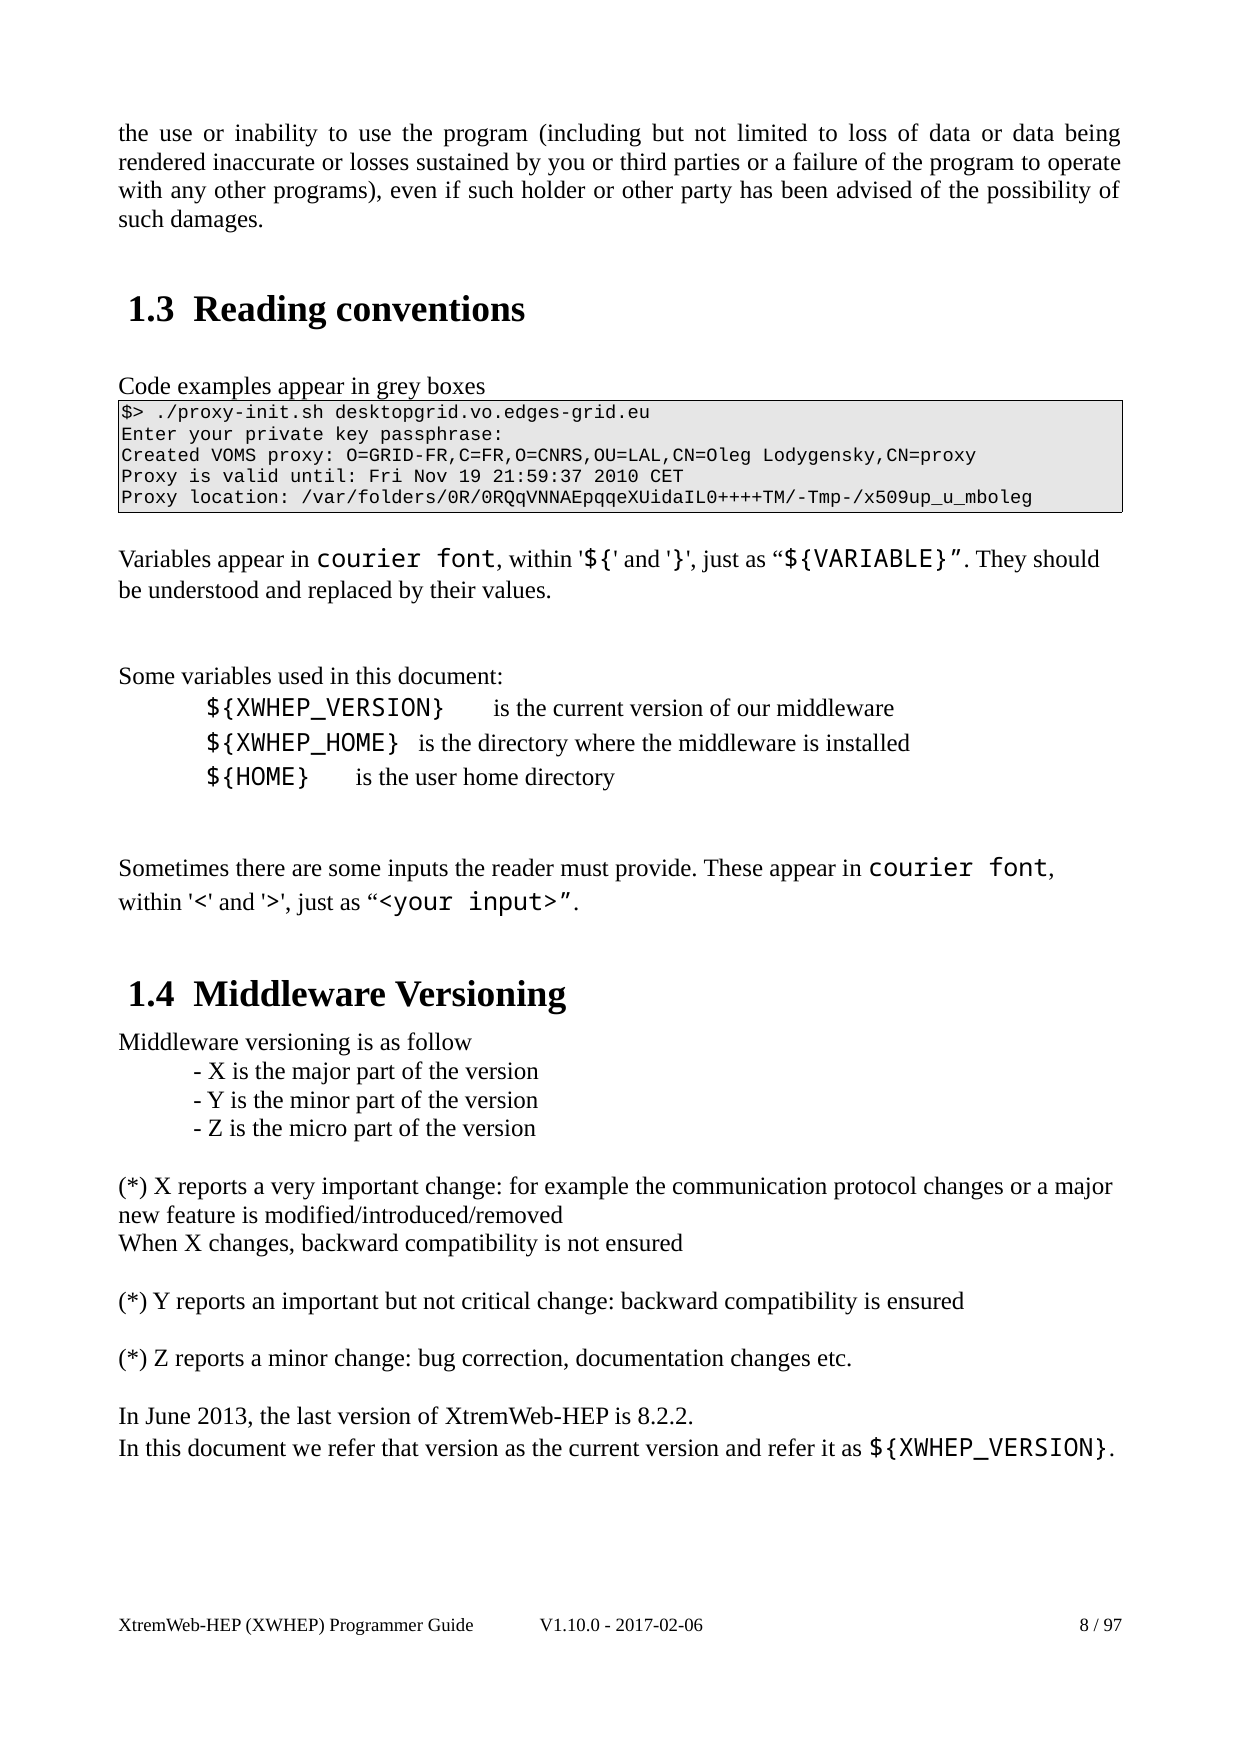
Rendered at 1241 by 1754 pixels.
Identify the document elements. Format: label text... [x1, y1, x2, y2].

text ${HOME} is the user home directory [206, 758, 1122, 792]
text Enter your private key passphrase: [119, 421, 1122, 442]
text THE USE OR INABILITY TO USE THE PROGRAM (INCLUDING BUT NOT LIMITED TO LOSS OF DATA OR DATA BEING RENDERED INACCURATE OR LOSSES SUSTAINED BY YOU OR THIRD PARTIES OR A FAILURE OF THE PROGRAM TO OPERATE WITH ANY OTHER PROGRAMS), EVEN IF SUCH HOLDER OR OTHER PARTY HAS BEEN ADVISED OF THE POSSIBILITY OF SUCH DAMAGES. [118, 118, 1122, 233]
text In this document we refer that version as the current version and refer it as ${XWHEP_VERSION}. [118, 1430, 1122, 1464]
text Sometimes there are some inputs the reader must provide. These appear in courier font, within '<' and '>', just as “<your input>”. [118, 850, 1122, 918]
subtitle Middleware Versioning [118, 972, 1122, 1015]
text Variables appear in courier font, within '${' and '}', just as “${VARIABLE}”. They should be understood and replaced by their values. [118, 541, 1122, 604]
text Created VOMS proxy: O=GRID-FR,C=FR,O=CNRS,OU=LAL,CN=Oleg Lodygensky,CN=proxy [119, 442, 1122, 464]
text - Z is the micro part of the version [118, 1113, 1122, 1142]
text Middleware versioning is as follow [118, 1027, 1122, 1056]
text - X is the major part of the version [118, 1056, 1122, 1085]
text Proxy location: /var/folders/0R/0RQqVNNAEpqqeXUidaIL0++++TM/-Tmp-/x509up_u_mboleg [119, 485, 1122, 512]
text Proxy is valid until: Fri Nov 19 21:59:37 2010 CET [119, 464, 1122, 485]
text (*) X reports a very important change: for example the communication protocol changes or a major new feature is modified/introduced/removed [118, 1171, 1122, 1228]
text In June 2013, the last version of XtremWeb-HEP is 8.2.2. [118, 1401, 1122, 1430]
text When X changes, backward compatibility is not ensured [118, 1228, 1122, 1257]
subtitle Reading conventions [118, 287, 1122, 330]
text (*) Y reports an important but not critical change: backward compatibility is ensured [118, 1286, 1122, 1315]
text (*) Z reports a minor change: bug correction, documentation changes etc. [118, 1343, 1122, 1372]
text $> ./proxy-init.sh desktopgrid.vo.edges-grid.eu [119, 401, 1122, 421]
text Some variables used in this document: [118, 661, 1122, 690]
text ${XWHEP_VERSION} is the current version of our middleware [206, 690, 1122, 724]
text - Y is the minor part of the version [118, 1085, 1122, 1113]
text Code examples appear in grey boxes [118, 371, 1122, 400]
text ${XWHEP_HOME} is the directory where the middleware is installed [206, 724, 1122, 758]
